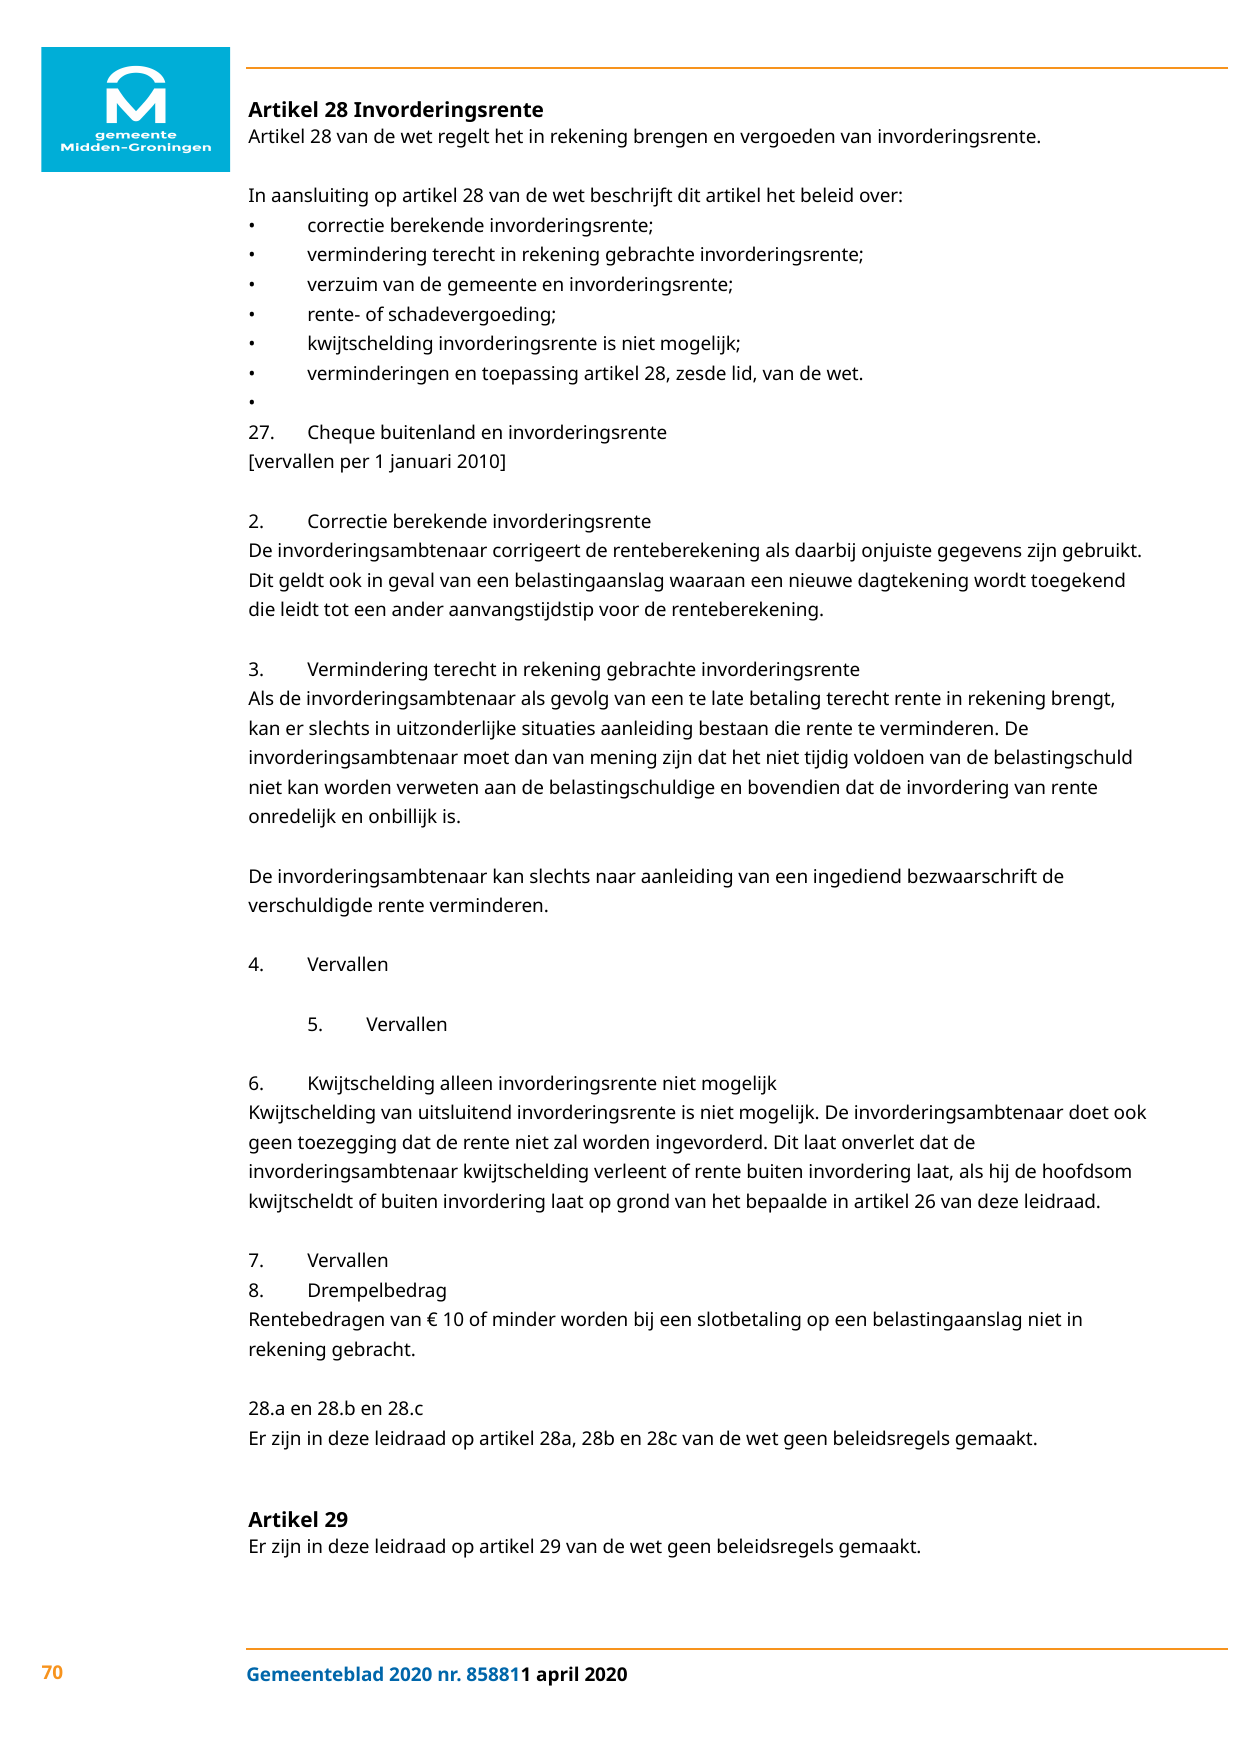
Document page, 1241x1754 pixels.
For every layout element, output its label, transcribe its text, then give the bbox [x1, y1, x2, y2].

list Cheque buitenland en invorderingsrente [248, 419, 1152, 445]
list vermindering terecht in rekening gebrachte invorderingsrente; [248, 242, 1152, 267]
picture [107, 89, 165, 122]
text Er zijn in deze leidraad op artikel 28a, 28b en 28c van de wet geen beleidsregels gemaakt. [248, 1425, 1152, 1451]
text Kwijtschelding van uitsluitend invorderingsrente is niet mogelijk. De invorderingsambtenaar doet ook geen toezegging dat de rente niet zal worden ingevorderd. Dit laat onverlet dat de invorderingsambtenaar kwijtschelding verleent of rente buiten invordering laat, als hij de hoofdsom kwijtscheldt of buiten invordering laat op grond van het bepaalde in artikel 26 van deze leidraad. [248, 1099, 1152, 1214]
text [vervallen per 1 januari 2010] [248, 449, 1152, 474]
text Artikel 28 van de wet regelt het in rekening brengen en vergoeden van invorderingsrente. [248, 123, 1152, 149]
list Correctie berekende invorderingsrente [248, 508, 1152, 533]
list verminderingen en toepassing artikel 28, zesde lid, van de wet. [248, 360, 1152, 386]
text Artikel 28 Invorderingsrente [248, 95, 1152, 123]
list verzuim van de gemeente en invorderingsrente; [248, 271, 1152, 297]
text Als de invorderingsambtenaar als gevolg van een te late betaling terecht rente in rekening brengt, kan er slechts in uitzonderlijke situaties aanleiding bestaan die rente te verminderen. De invorderingsambtenaar moet dan van mening zijn dat het niet tijdig voldoen van de belastingschuld niet kan worden verweten aan de belastingschuldige en bovendien dat de invordering van rente onredelijk en onbillijk is. [248, 685, 1152, 829]
list Kwijtschelding alleen invorderingsrente niet mogelijk [248, 1070, 1152, 1096]
list Drempelbedrag [248, 1277, 1152, 1303]
picture [184, 146, 190, 153]
list kwijtschelding invorderingsrente is niet mogelijk; [248, 330, 1152, 356]
text Artikel 29 [248, 1505, 1152, 1533]
list Vervallen [307, 1011, 1152, 1036]
list Vervallen [248, 952, 1152, 977]
text Rentebedragen van € 10 of minder worden bij een slotbetaling op een belastingaanslag niet in rekening gebracht. [248, 1307, 1152, 1362]
picture [108, 66, 164, 82]
list Vermindering terecht in rekening gebrachte invorderingsrente [248, 656, 1152, 681]
text De invorderingsambtenaar corrigeert de renteberekening als daarbij onjuiste gegevens zijn gebruikt. Dit geldt ook in geval van een belastingaanslag waaraan een nieuwe dagtekening wordt toegekend die leidt tot een ander aanvangstijdstip voor de renteberekening. [248, 537, 1152, 622]
list rente- of schadevergoeding; [248, 301, 1152, 326]
text In aansluiting op artikel 28 van de wet beschrijft dit artikel het beleid over: [248, 182, 1152, 208]
text De invorderingsambtenaar kan slechts naar aanleiding van een ingediend bezwaarschrift de verschuldigde rente verminderen. [248, 863, 1152, 918]
list Vervallen [248, 1247, 1152, 1273]
text Er zijn in deze leidraad op artikel 29 van de wet geen beleidsregels gemaakt. [248, 1533, 1152, 1559]
list correctie berekende invorderingsrente; [248, 212, 1152, 238]
text 28.a en 28.b en 28.c [248, 1395, 1152, 1421]
